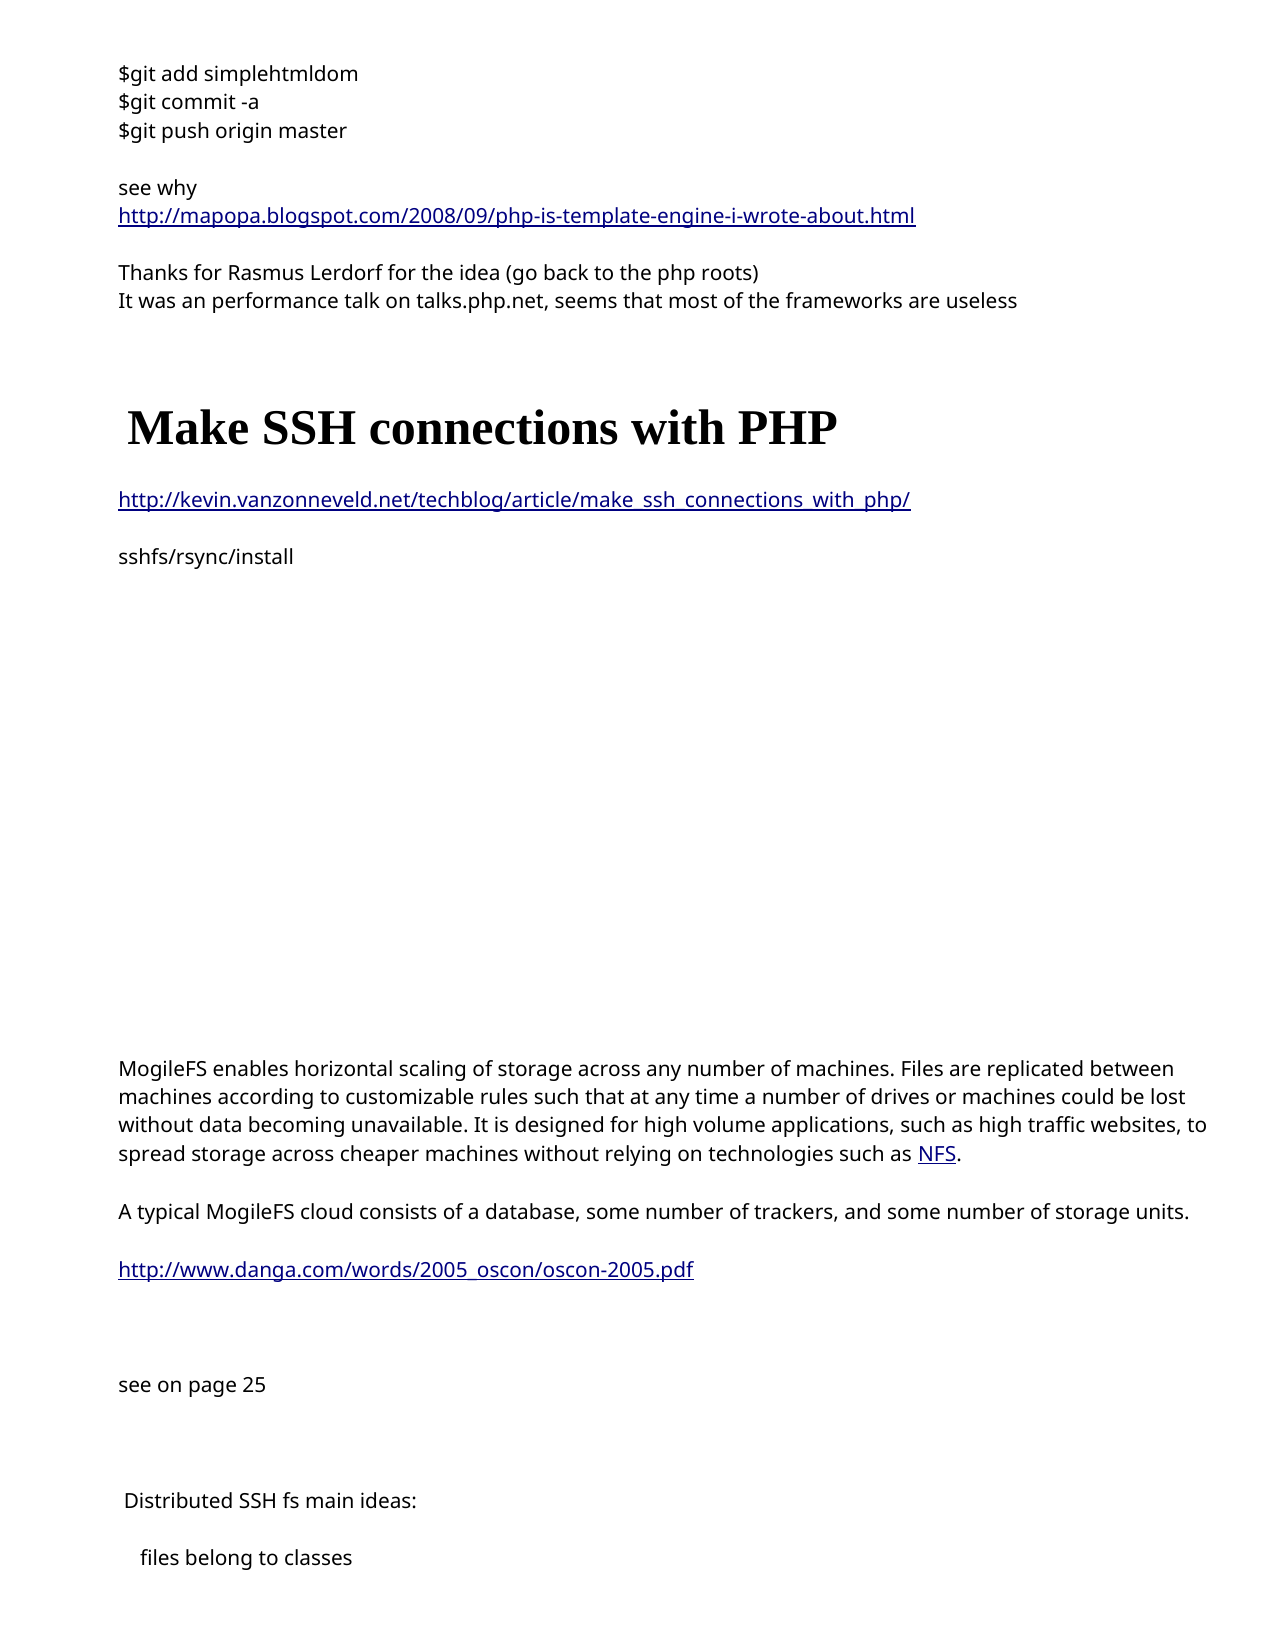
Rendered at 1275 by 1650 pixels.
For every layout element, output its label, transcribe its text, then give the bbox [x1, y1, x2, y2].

text Distributed SSH fs main ideas: files belong to classes [118, 1486, 1216, 1572]
text $git add simplehtmldom $git commit -a $git push origin master see why http://mapopa.blogspot.com/2008/09/php-is-template-engine-i-wrote-about.html Thanks for Rasmus Lerdorf for the idea (go back to the php roots) It was an performance talk on talks.php.net, seems that most of the frameworks are useless [118, 59, 1216, 343]
text http://www.danga.com/words/2005_oscon/oscon-2005.pdf [118, 1255, 1216, 1283]
text http://kevin.vanzonneveld.net/techblog/article/make_ssh_connections_with_php/ sshfs/rsync/install [118, 485, 1216, 741]
subtitle Make SSH connections with PHP [127, 398, 1207, 455]
text see on page 25 [118, 1371, 1216, 1399]
text A typical MogileFS cloud consists of a database, some number of trackers, and some number of storage units. [118, 1197, 1216, 1225]
text MogileFS enables horizontal scaling of storage across any number of machines. Files are replicated between machines according to customizable rules such that at any time a number of drives or machines could be lost without data becoming unavailable. It is designed for high volume applications, such as high traffic websites, to spread storage across cheaper machines without relying on technologies such as NFS. [118, 1054, 1216, 1167]
